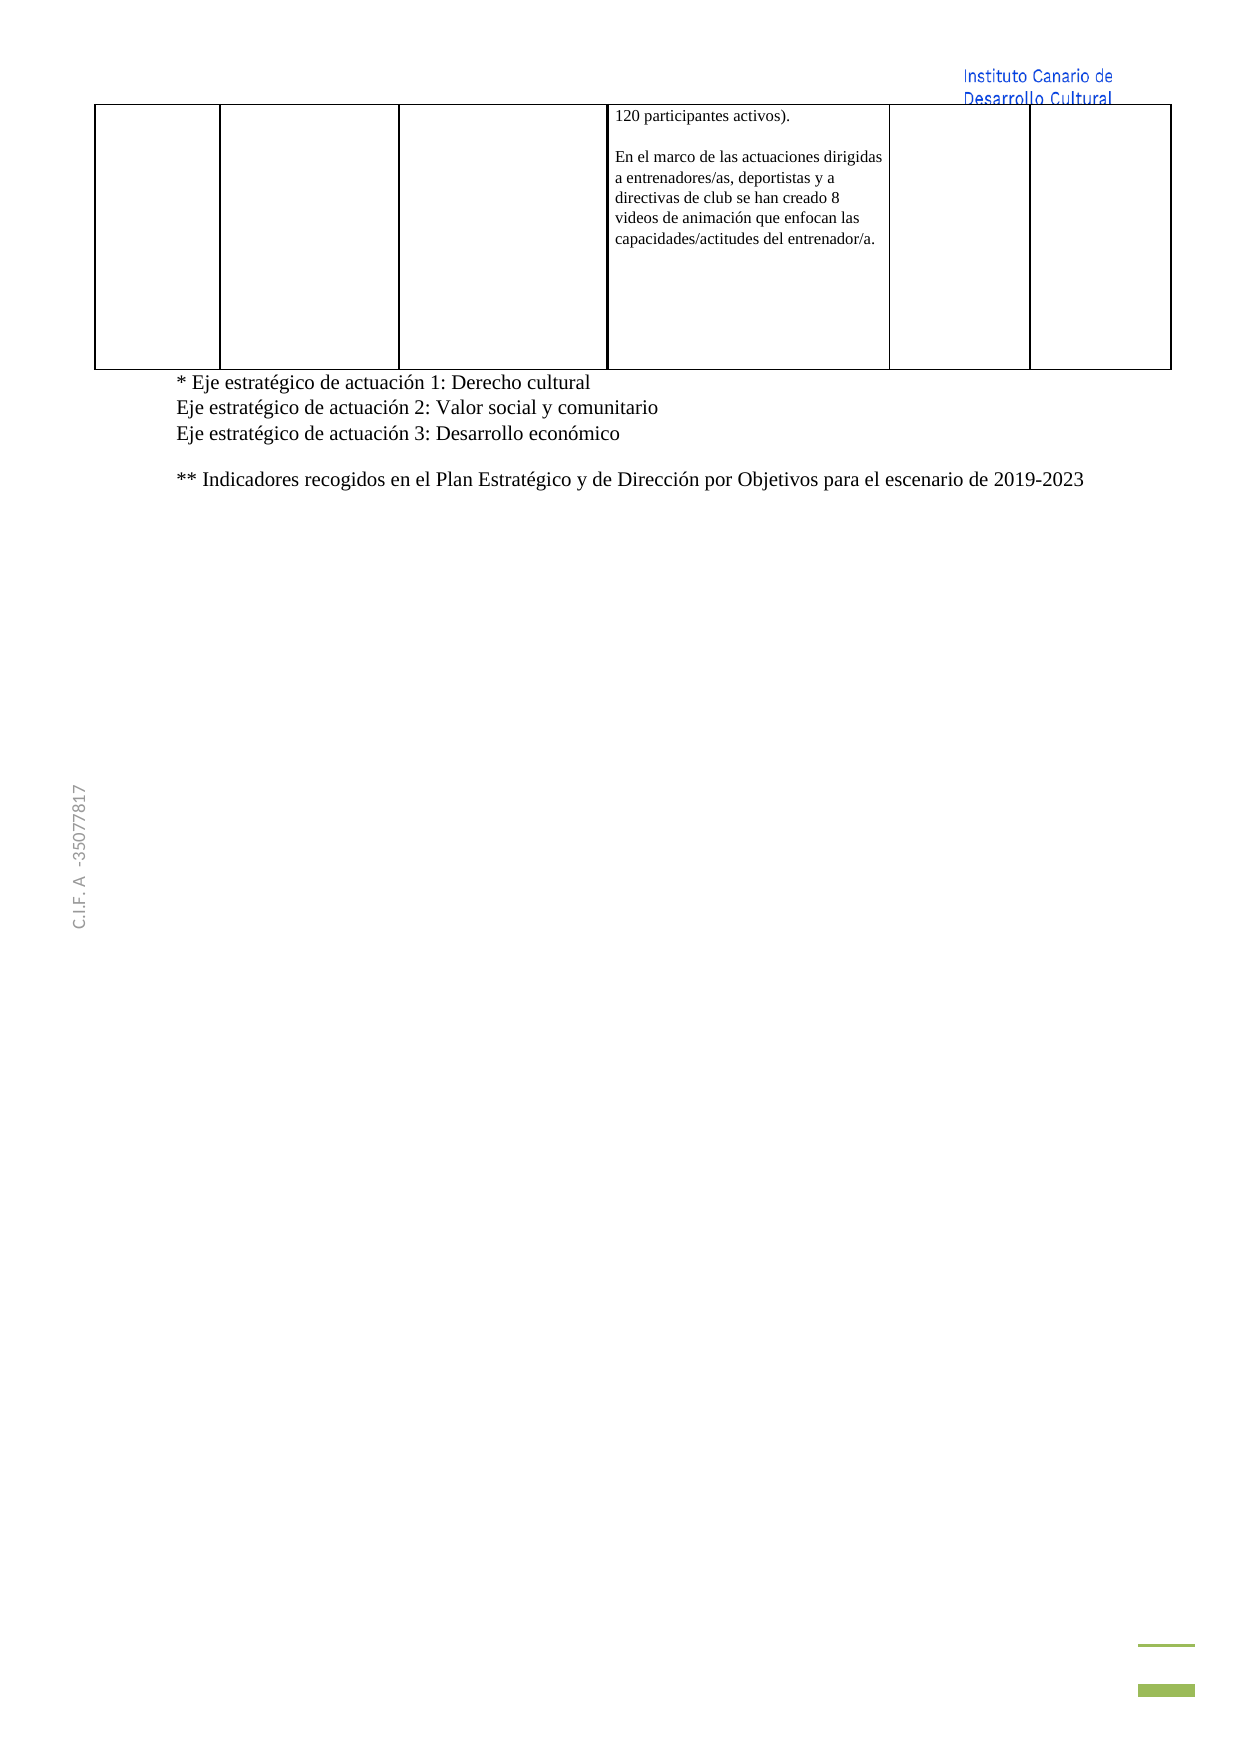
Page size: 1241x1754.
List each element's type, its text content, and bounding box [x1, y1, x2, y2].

table_header [890, 105, 1029, 368]
table_header [96, 105, 219, 368]
table_header [1031, 105, 1170, 368]
table_header 120 participantes activos). En el marco de las actuaciones dirigidas a entrenadores/as, deportistas y a directivas de club se han creado 8 videos de animación que enfocan las capacidades/actitudes del entrenador/a. [609, 105, 889, 368]
text Eje estratégico de actuación 2: Valor social y comunitario [176, 395, 1131, 419]
text * Eje estratégico de actuación 1: Derecho cultural [176, 370, 1131, 394]
text Eje estratégico de actuación 3: Desarrollo económico [176, 421, 1131, 445]
text ** Indicadores recogidos en el Plan Estratégico y de Dirección por Objetivos para el escenario de 2019-2023 [176, 467, 1131, 491]
table_header [400, 105, 606, 368]
table_header [221, 105, 398, 368]
